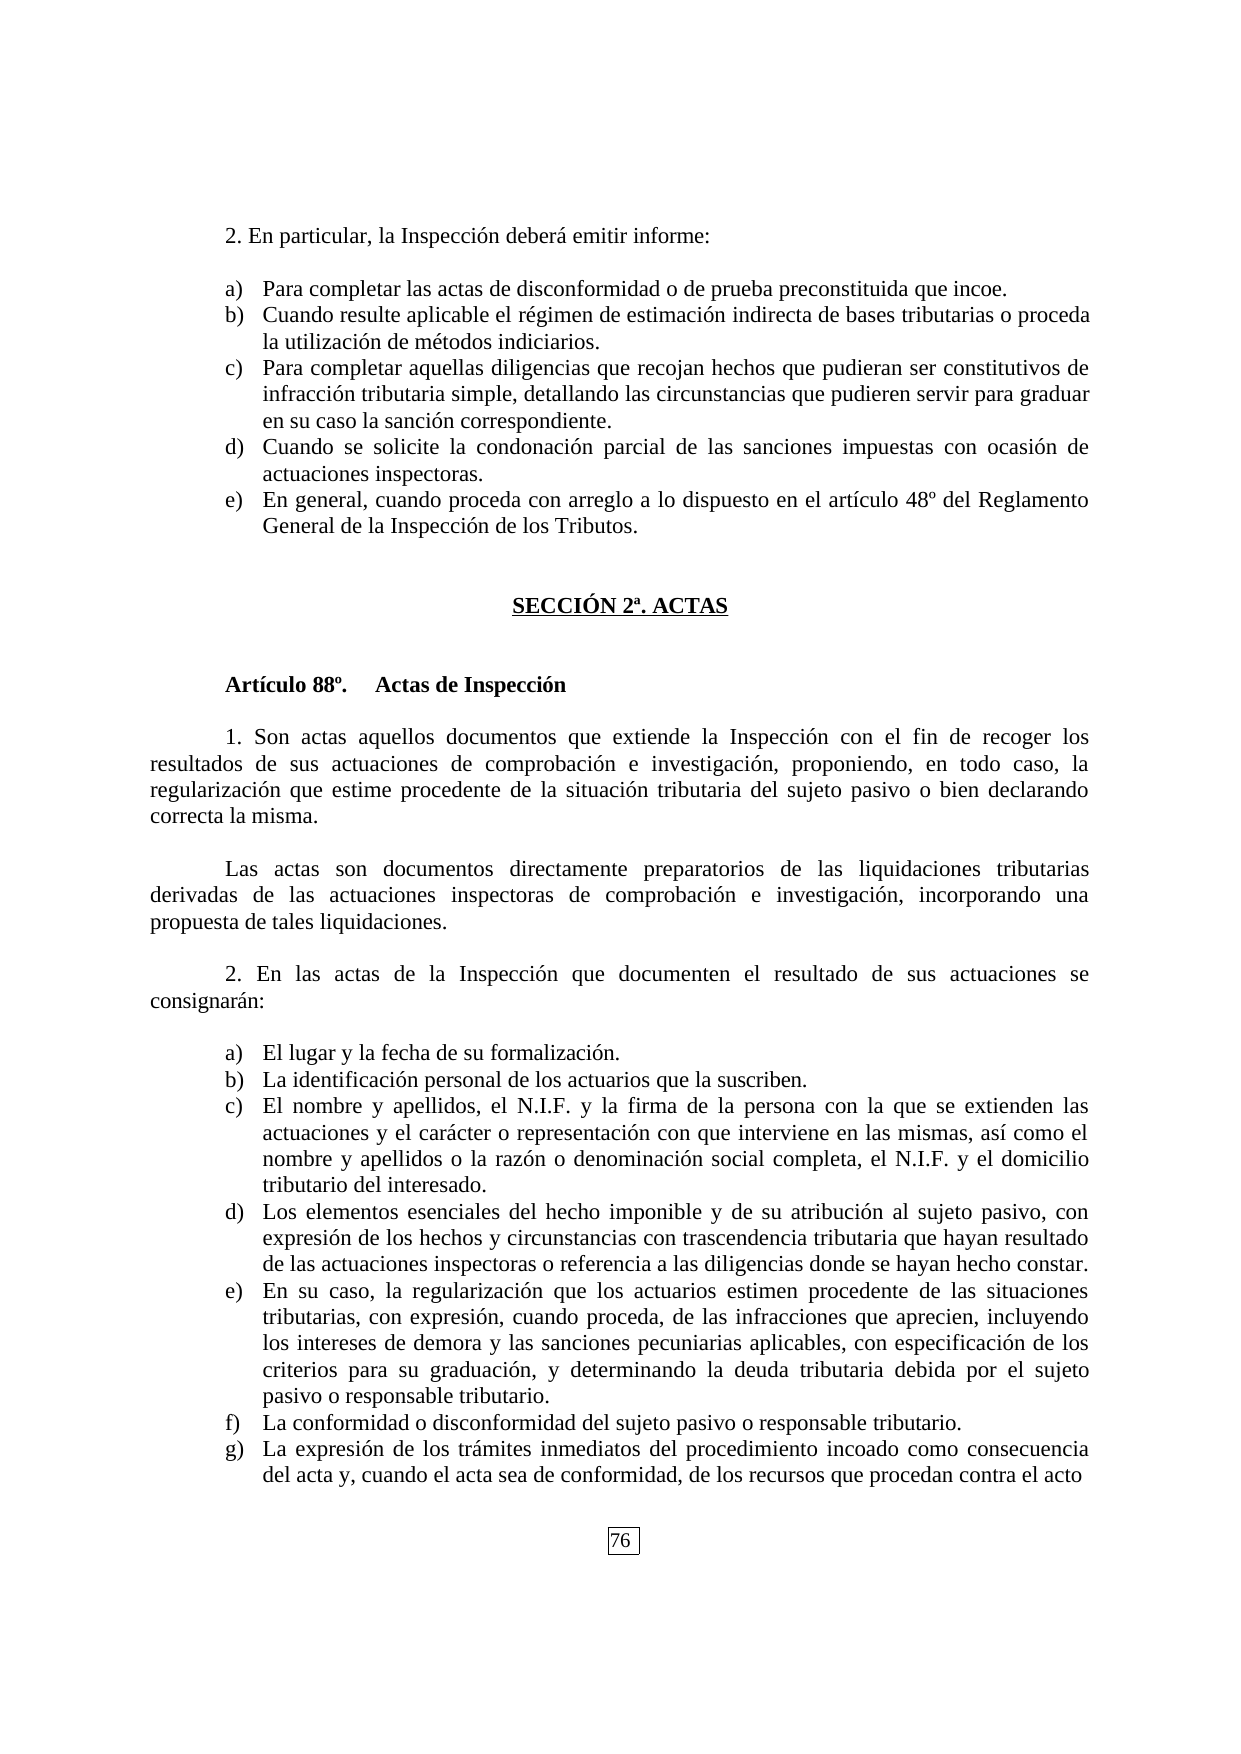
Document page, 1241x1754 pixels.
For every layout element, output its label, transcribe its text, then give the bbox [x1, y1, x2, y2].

list La identificación personal de los actuarios que la suscriben. [225, 1066, 1103, 1092]
list Para completar las actas de disconformidad o de prueba preconstituida que incoe. [225, 275, 1103, 301]
list Son actas aquellos documentos que extiende la Inspección con el fin de recoger los resultados de sus actuaciones de comprobación e investigación, proponiendo, en todo caso, la regularización que estime procedente de la situación tributaria del sujeto pasivo o bien declarando correcta la misma. [150, 723, 1091, 829]
list La conformidad o disconformidad del sujeto pasivo o responsable tributario. [225, 1408, 1103, 1435]
list En su caso, la regularización que los actuarios estimen procedente de las situaciones tributarias, con expresión, cuando proceda, de las infracciones que aprecien, incluyendo los intereses de demora y las sanciones pecuniarias aplicables, con especificación de los criterios para su graduación, y determinando la deuda tributaria debida por el sujeto pasivo o responsable tributario. [225, 1277, 1091, 1408]
list Cuando se solicite la condonación parcial de las sanciones impuestas con ocasión de actuaciones inspectoras. [225, 433, 1091, 486]
list Los elementos esenciales del hecho imponible y de su atribución al sujeto pasivo, con expresión de los hechos y circunstancias con trascendencia tributaria que hayan resultado de las actuaciones inspectoras o referencia a las diligencias donde se hayan hecho constar. [225, 1198, 1091, 1277]
list Cuando resulte aplicable el régimen de estimación indirecta de bases tributarias o proceda la utilización de métodos indiciarios. [225, 301, 1090, 354]
text Las actas son documentos directamente preparatorios de las liquidaciones tributarias derivadas de las actuaciones inspectoras de comprobación e investigación, incorporando una propuesta de tales liquidaciones. [150, 855, 1091, 934]
subtitle Artículo 88º. Actas de Inspección [225, 671, 1103, 697]
list Para completar aquellas diligencias que recojan hechos que pudieran ser constitutivos de infracción tributaria simple, detallando las circunstancias que pudieren servir para graduar en su caso la sanción correspondiente. [225, 354, 1090, 433]
list En las actas de la Inspección que documenten el resultado de sus actuaciones se consignarán: [150, 961, 1090, 1013]
list El nombre y apellidos, el N.I.F. y la firma de la persona con la que se extienden las actuaciones y el carácter o representación con que interviene en las mismas, así como el nombre y apellidos o la razón o denominación social completa, el N.I.F. y el domicilio tributario del interesado. [225, 1092, 1091, 1198]
list En general, cuando proceda con arreglo a lo dispuesto en el artículo 48º del Reglamento General de la Inspección de los Tributos. [225, 486, 1090, 539]
list En particular, la Inspección deberá emitir informe: [225, 222, 1103, 249]
list La expresión de los trámites inmediatos del procedimiento incoado como consecuencia del acta y, cuando el acta sea de conformidad, de los recursos que procedan contra el acto [225, 1435, 1090, 1488]
list El lugar y la fecha de su formalización. [225, 1040, 1103, 1066]
text SECCIÓN 2ª. ACTAS [234, 592, 1006, 618]
